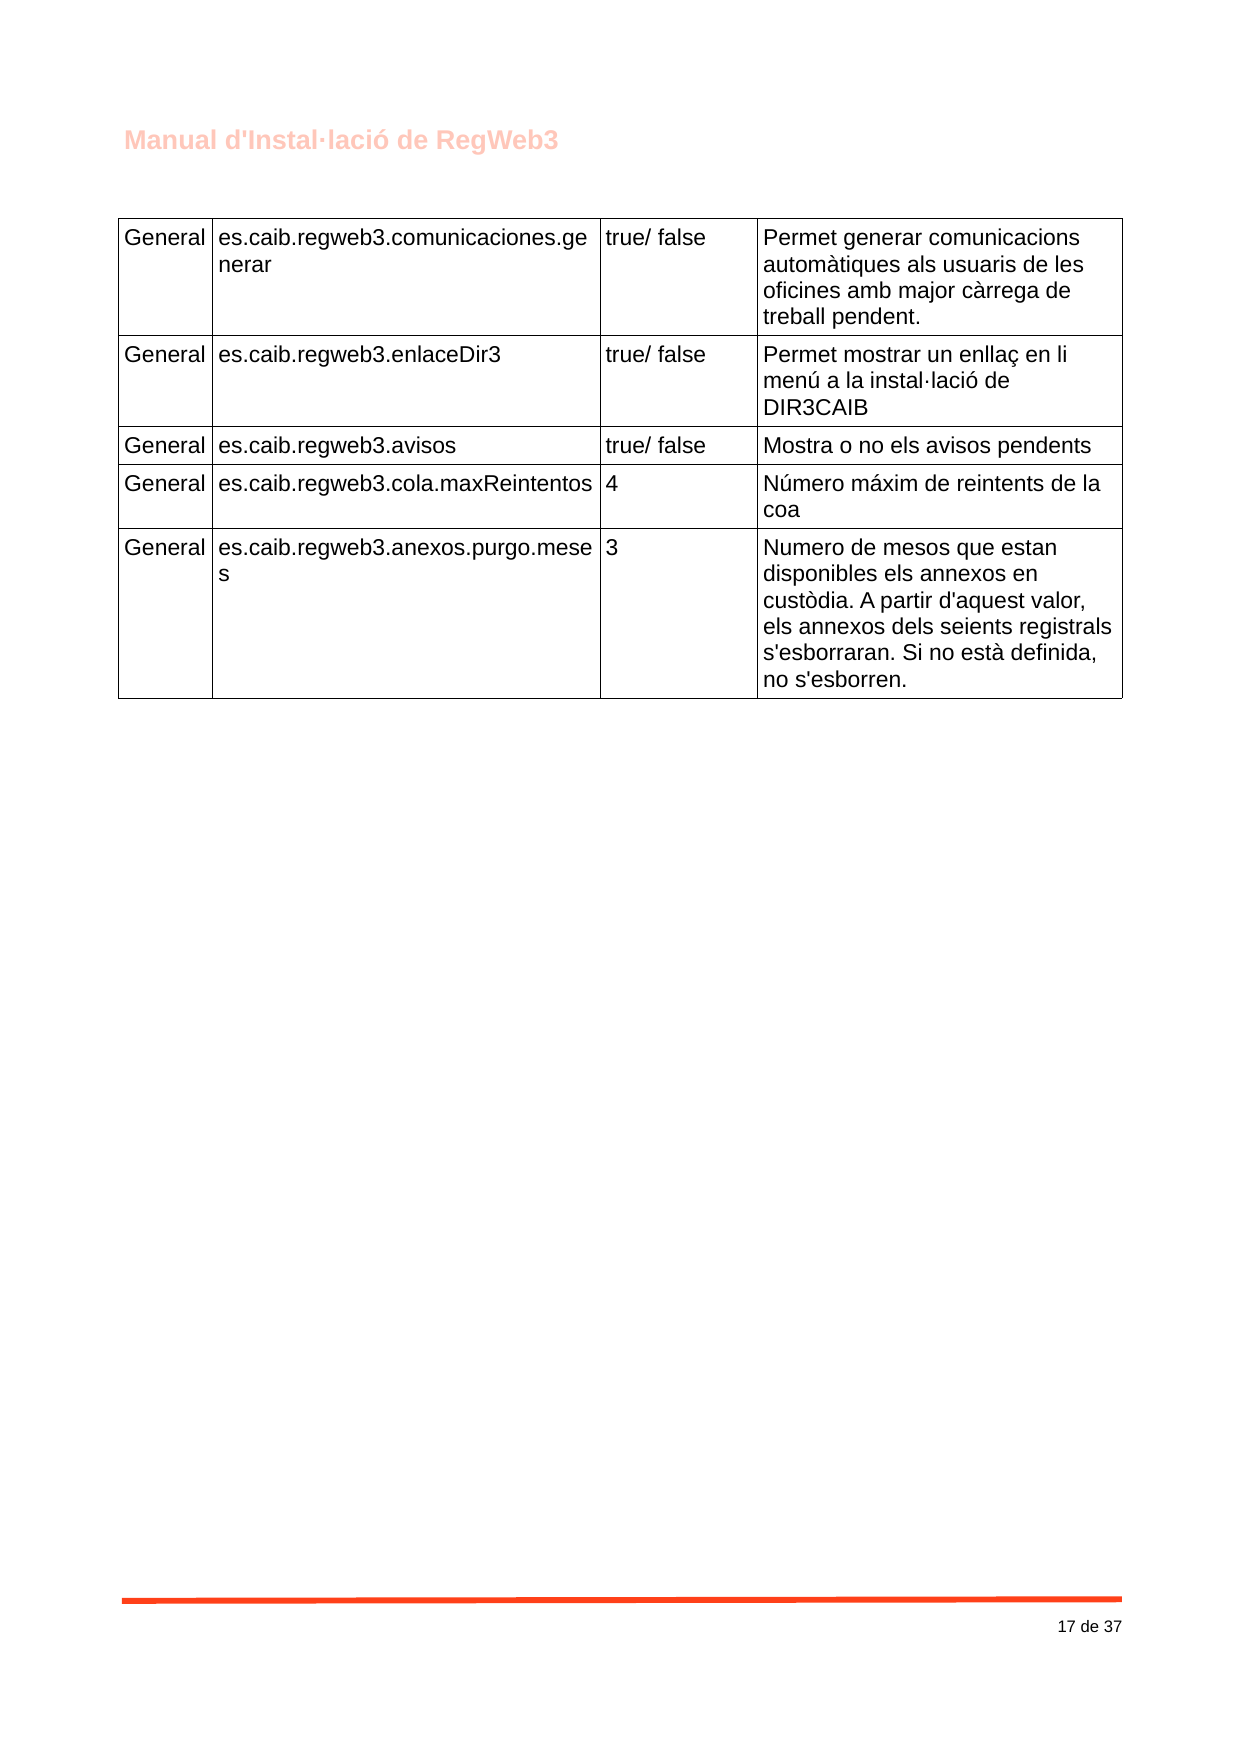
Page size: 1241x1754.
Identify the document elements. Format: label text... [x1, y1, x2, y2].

table_cell true/ false [601, 219, 757, 335]
table_cell 4 [601, 465, 757, 528]
table_cell General [119, 336, 212, 426]
table_cell General [119, 427, 212, 464]
table_cell Mostra o no els avisos pendents [758, 427, 1122, 464]
table_cell Numero de mesos que estan disponibles els annexos en custòdia. A partir d'aquest valor, els annexos dels seients registrals s'esborraran. Si no està definida, no s'esborren. [758, 529, 1122, 698]
table_cell true/ false [601, 427, 757, 464]
table_cell 3 [601, 529, 757, 698]
table_cell Permet generar comunicacions automàtiques als usuaris de les oficines amb major càrrega de treball pendent. [758, 219, 1122, 335]
table_cell General [119, 465, 212, 528]
table_cell es.caib.regweb3.avisos [213, 427, 600, 464]
table_cell General [119, 529, 212, 698]
table_cell Número máxim de reintents de la coa [758, 465, 1122, 528]
table_cell es.caib.regweb3.enlaceDir3 [213, 336, 600, 426]
table_cell General [119, 219, 212, 335]
table_cell es.caib.regweb3.anexos.purgo.meses [213, 529, 600, 698]
table_cell Permet mostrar un enllaç en li menú a la instal·lació de DIR3CAIB [758, 336, 1122, 426]
table_cell es.caib.regweb3.cola.maxReintentos [213, 465, 600, 528]
table_cell es.caib.regweb3.comunicaciones.generar [213, 219, 600, 335]
table_cell true/ false [601, 336, 757, 426]
